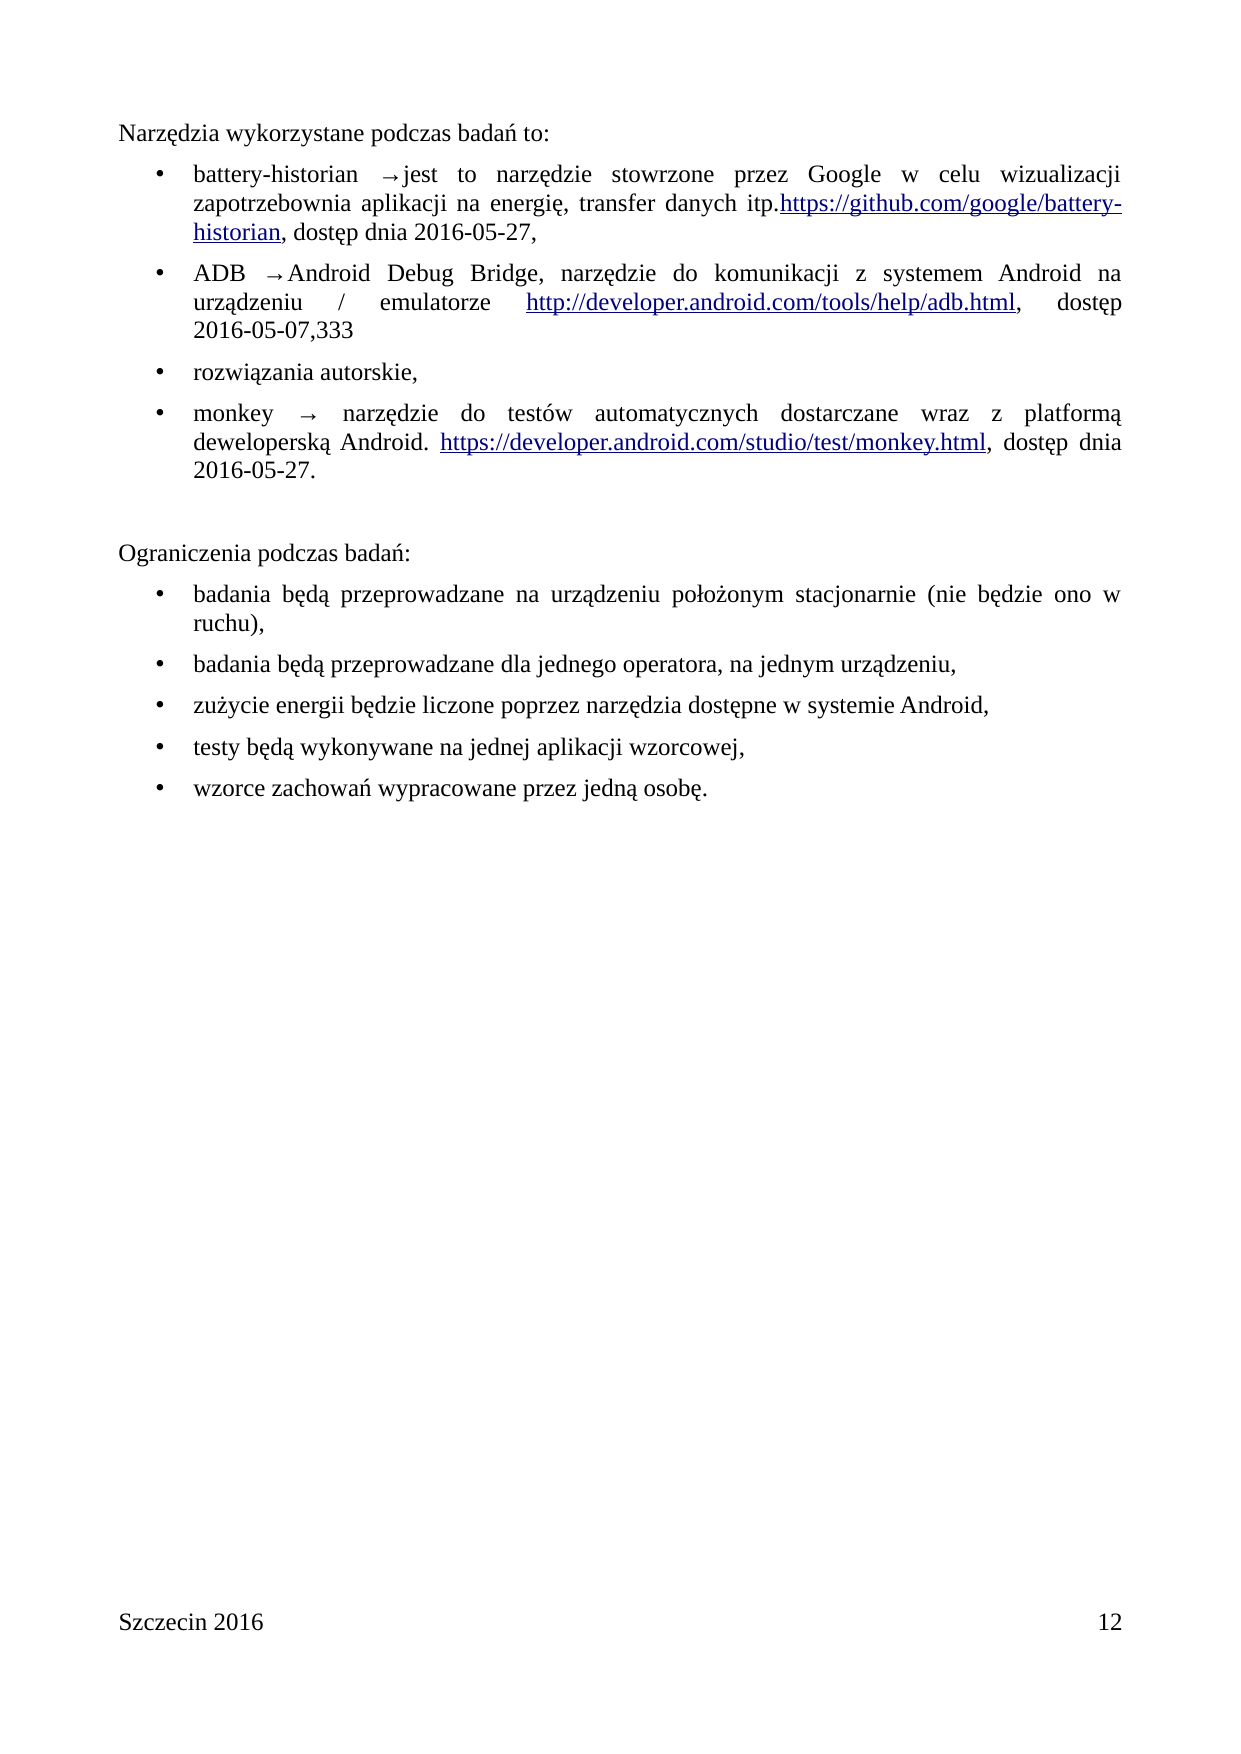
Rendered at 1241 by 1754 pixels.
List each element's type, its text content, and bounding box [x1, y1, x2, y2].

list battery-historian →jest to narzędzie stowrzone przez Google w celu wizualizacji zapotrzebownia aplikacji na energię, transfer danych itp.https://github.com/google/battery-historian, dostęp dnia 2016-05-27, [156, 159, 1122, 246]
list ADB →Android Debug Bridge, narzędzie do komunikacji z systemem Android na urządzeniu / emulatorze http://developer.android.com/tools/help/adb.html, dostęp 2016-05-07,333 [156, 258, 1122, 344]
list wzorce zachowań wypracowane przez jedną osobę. [156, 773, 1122, 802]
list badania będą przeprowadzane na urządzeniu położonym stacjonarnie (nie będzie ono w ruchu), [156, 579, 1122, 637]
text Narzędzia wykorzystane podczas badań to: [118, 118, 1122, 147]
list badania będą przeprowadzane dla jednego operatora, na jednym urządzeniu, [156, 649, 1122, 678]
text Ograniczenia podczas badań: [118, 538, 1122, 567]
list rozwiązania autorskie, [156, 357, 1122, 386]
list monkey → narzędzie do testów automatycznych dostarczane wraz z platformą deweloperską Android. https://developer.android.com/studio/test/monkey.html, dostęp dnia 2016-05-27. [156, 398, 1122, 484]
list zużycie energii będzie liczone poprzez narzędzia dostępne w systemie Android, [156, 691, 1122, 719]
list testy będą wykonywane na jednej aplikacji wzorcowej, [156, 732, 1122, 761]
